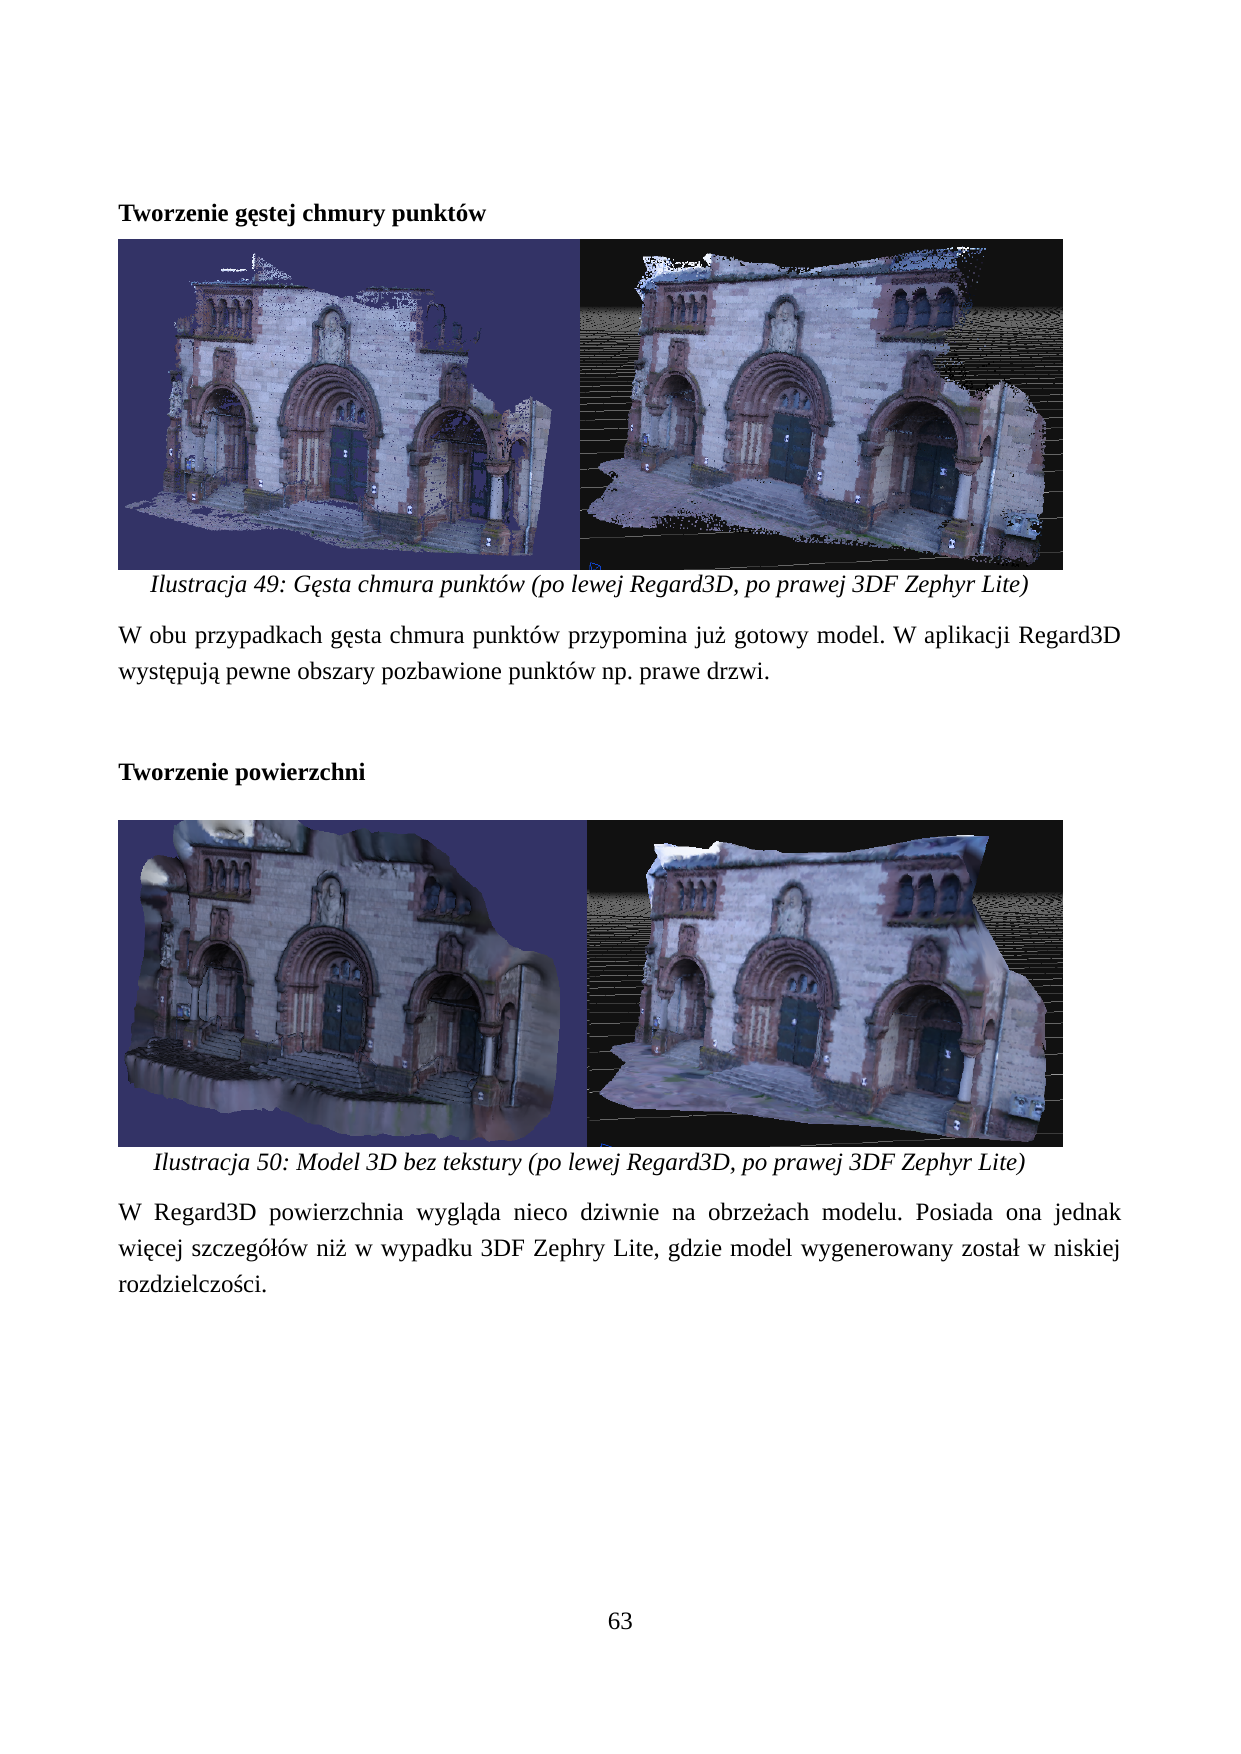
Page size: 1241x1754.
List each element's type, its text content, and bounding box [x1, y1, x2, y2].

text W Regard3D powierzchnia wygląda nieco dziwnie na obrzeżach modelu. Posiada ona jednak więcej szczegółów niż w wypadku 3DF Zephry Lite, gdzie model wygenerowany został w niskiej rozdzielczości. [118, 1197, 1122, 1298]
text Tworzenie gęstej chmury punktów [118, 198, 1122, 227]
text Ilustracja 49: Gęsta chmura punktów (po lewej Regard3D, po prawej 3DF Zephyr Lite) [118, 570, 1063, 598]
picture [118, 820, 1063, 1147]
text W obu przypadkach gęsta chmura punktów przypomina już gotowy model. W aplikacji Regard3D występują pewne obszary pozbawione punktów np. prawe drzwi. [118, 620, 1122, 685]
text Tworzenie powierzchni [118, 757, 1122, 786]
text Ilustracja 50: Model 3D bez tekstury (po lewej Regard3D, po prawej 3DF Zephyr Lite) [118, 1147, 1063, 1176]
picture [118, 239, 1063, 570]
